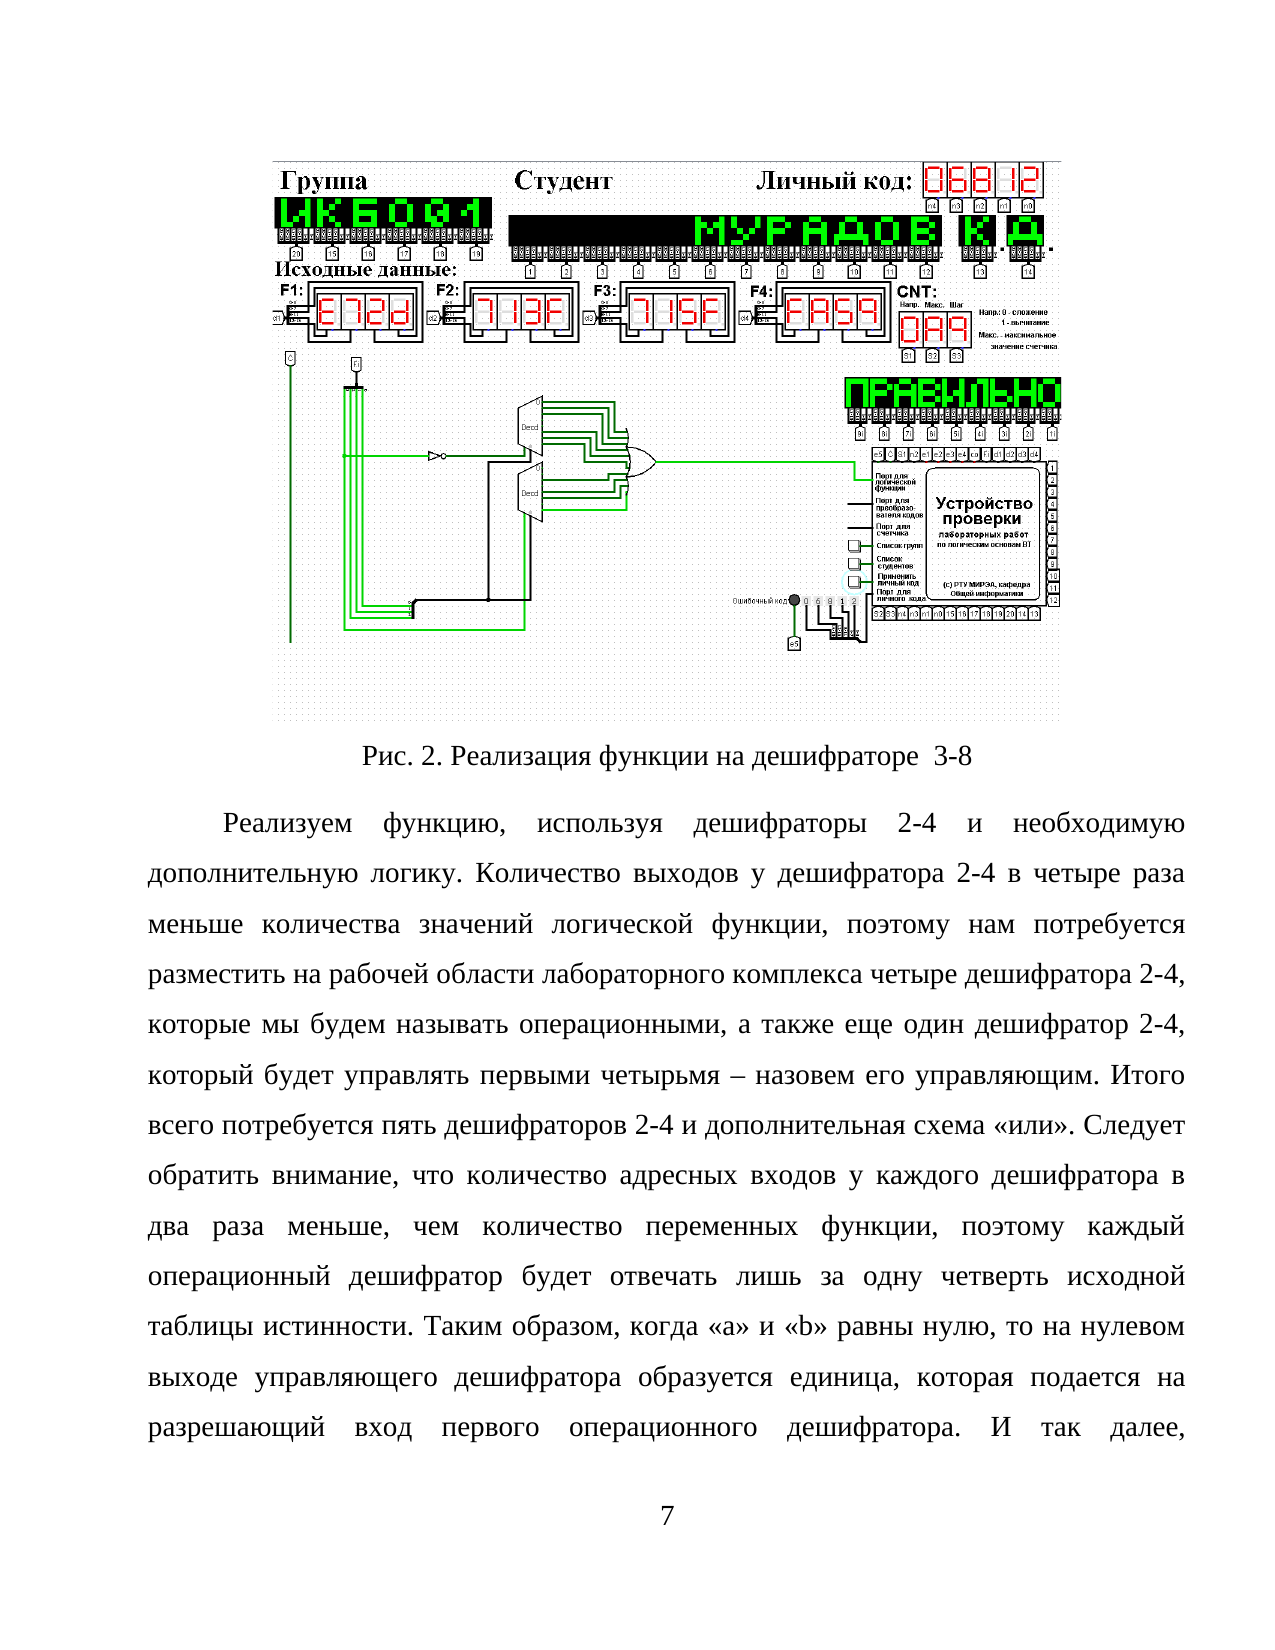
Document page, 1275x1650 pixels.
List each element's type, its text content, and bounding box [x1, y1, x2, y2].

text Рис. 2. Реализация функции на дешифраторе 3-8 [148, 722, 1186, 772]
text Реализуем функцию, используя дешифраторы 2-4 и необходимую дополнительную логику. Количество выходов у дешифратора 2-4 в четыре раза меньше количества значений логической функции, поэтому нам потребуется разместить на рабочей области лабораторного комплекса четыре дешифратора 2-4, которые мы будем называть операционными, а также еще один дешифратор 2-4, который будет управлять первыми четырьмя – назовем его управляющим. Итого всего потребуется пять дешифраторов 2-4 и дополнительная схема «или». Следует обратить внимание, что количество адресных входов у каждого дешифратора в два раза меньше, чем количество переменных функции, поэтому каждый операционный дешифратор будет отвечать лишь за одну четверть исходной таблицы истинности. Таким образом, когда «а» и «b» равны нулю, то на нулевом выходе управляющего дешифратора образуется единица, которая подается на разрешающий вход первого операционного дешифратора. И так далее, [148, 805, 1186, 1443]
picture [272, 161, 1062, 722]
